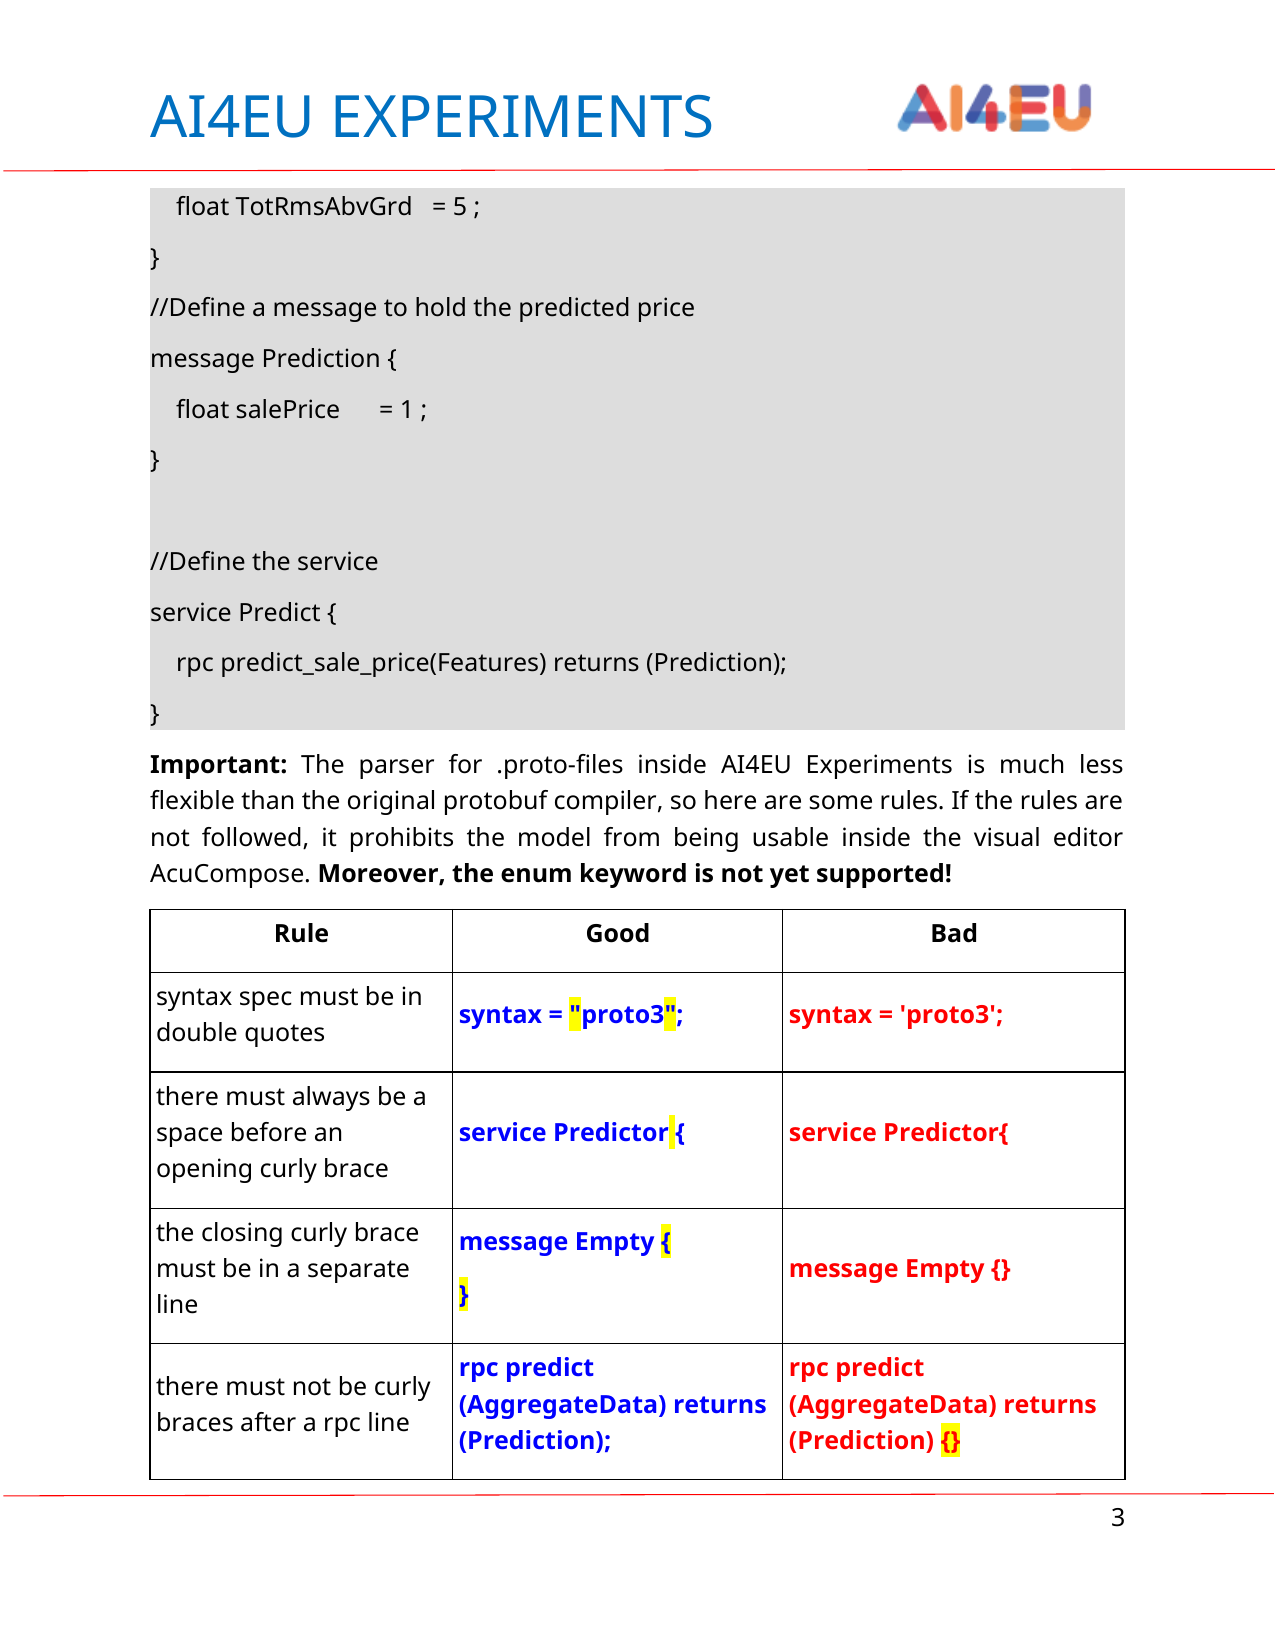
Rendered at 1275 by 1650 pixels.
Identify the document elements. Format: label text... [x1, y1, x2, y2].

table_cell service Predictor{ [783, 1073, 1124, 1207]
text float salePrice = 1 ; [150, 391, 1125, 426]
text } [150, 696, 1125, 730]
table_cell rpc predict (AggregateData) returns (Prediction); [453, 1344, 782, 1479]
table_cell there must not be curly braces after a rpc line [151, 1344, 452, 1479]
text float TotRmsAbvGrd = 5 ; [150, 188, 1125, 223]
text Important: The parser for .proto-files inside AI4EU Experiments is much less flexible than the original protobuf compiler, so here are some rules. If the rules are not followed, it prohibits the model from being usable inside the visual editor AcuCompose. Moreover, the enum keyword is not yet supported! [150, 747, 1125, 890]
text } [150, 442, 1125, 476]
text rpc predict_sale_price(Features) returns (Prediction); [150, 645, 1125, 679]
picture [892, 78, 1099, 143]
table_cell rpc predict (AggregateData) returns (Prediction) {} [783, 1344, 1124, 1479]
text //Define a message to hold the predicted price [150, 290, 1125, 324]
text message Prediction { [150, 341, 1125, 375]
table_cell there must always be a space before an opening curly brace [151, 1073, 452, 1207]
table_header Rule [151, 910, 452, 972]
text service Predict { [150, 594, 1125, 628]
table_header Good [453, 910, 782, 972]
table_cell message Empty { } [453, 1209, 782, 1343]
table_header Bad [783, 910, 1124, 972]
table_cell syntax spec must be in double quotes [151, 973, 452, 1071]
table_cell message Empty {} [783, 1209, 1124, 1343]
table_cell the closing curly brace must be in a separate line [151, 1209, 452, 1343]
table_cell syntax = "proto3"; [453, 973, 782, 1071]
table_cell service Predictor { [453, 1073, 782, 1207]
text //Define the service [150, 544, 1125, 578]
text } [150, 239, 1125, 273]
table_cell syntax = 'proto3'; [783, 973, 1124, 1071]
